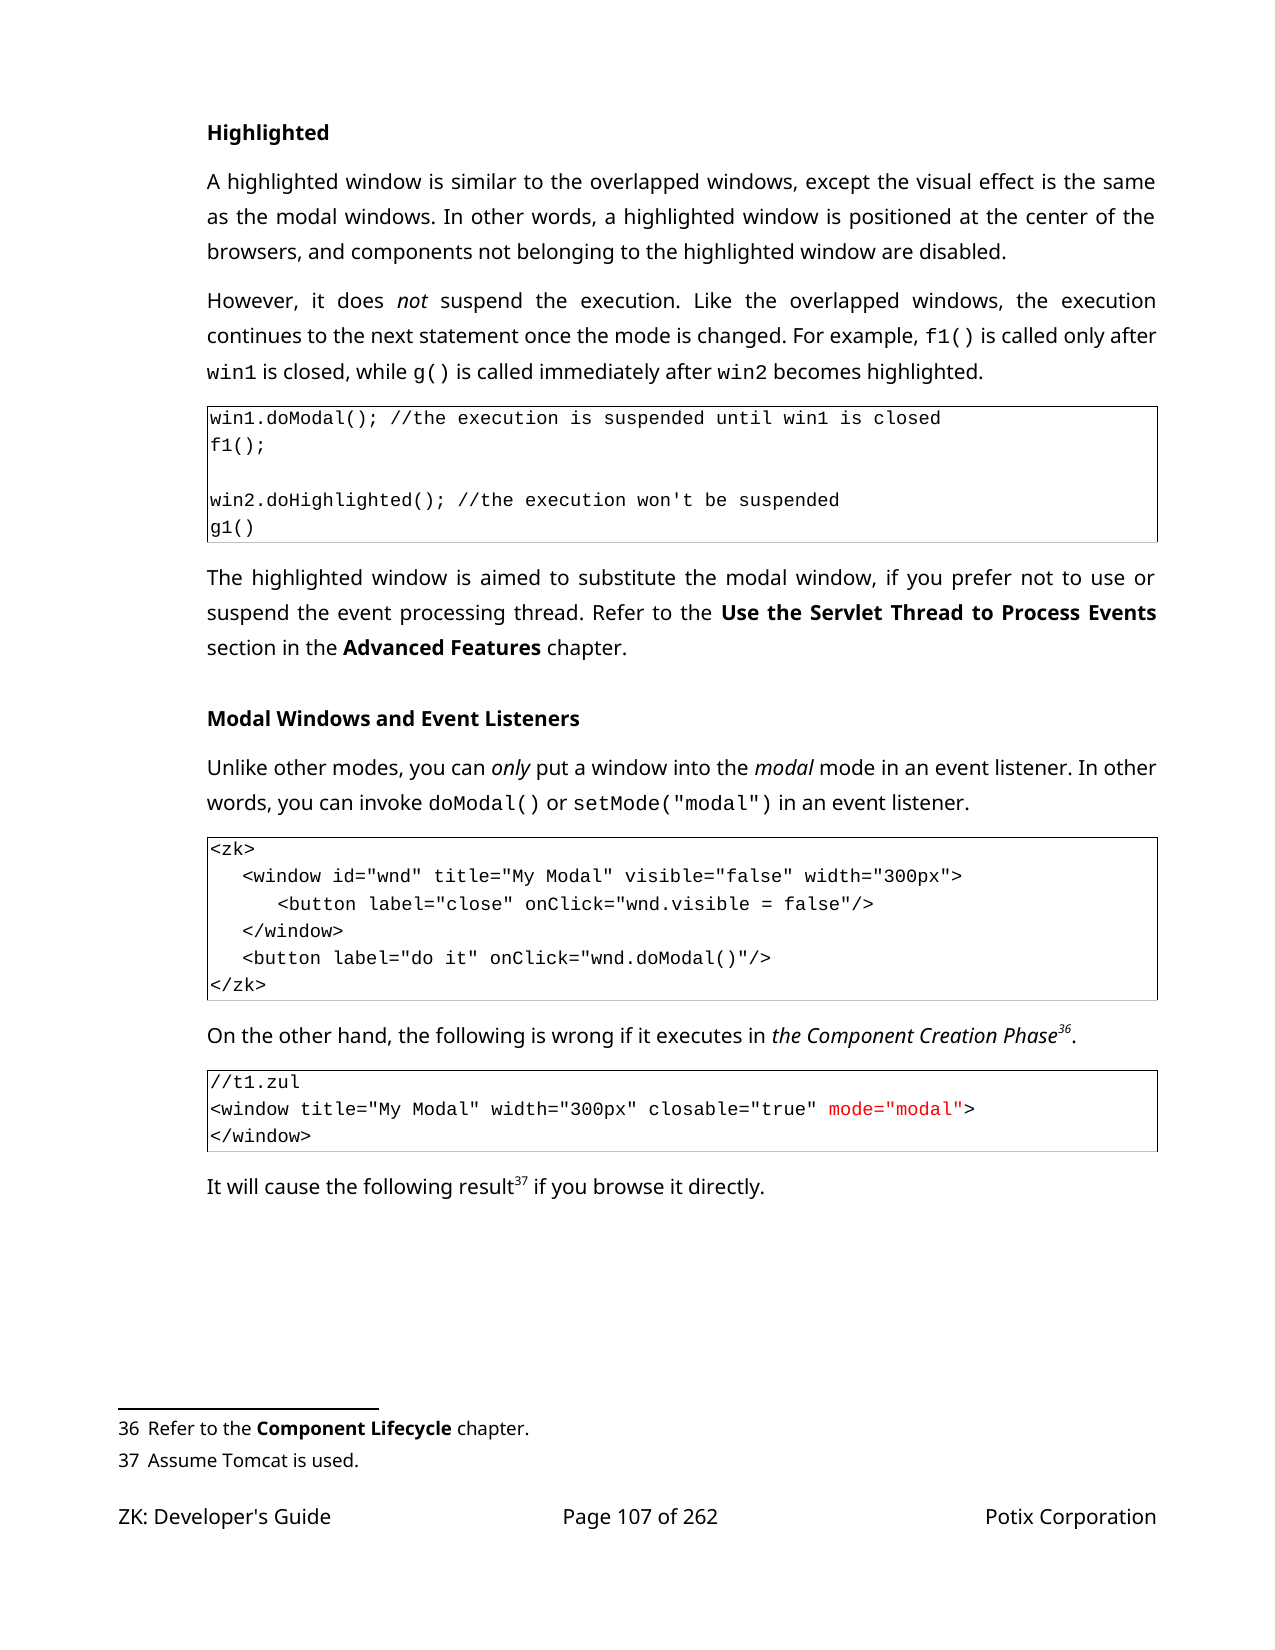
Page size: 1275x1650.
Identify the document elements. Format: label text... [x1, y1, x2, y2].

text <zk> [208, 838, 1157, 861]
text It will cause the following result if you browse it directly. [207, 1172, 1157, 1200]
text Refer to the Component Lifecycle chapter. [118, 1416, 1157, 1441]
text However, it does not suspend the execution. Like the overlapped windows, the execution continues to the next statement once the mode is changed. For example, f1() is called only after win1 is closed, while g() is called immediately after win2 becomes highlighted. [207, 286, 1157, 386]
subtitle Modal Windows and Event Listeners [207, 704, 1157, 732]
text <button label="do it" onClick="wnd.doModal()"/> [208, 946, 1157, 970]
text The highlighted window is aimed to substitute the modal window, if you prefer not to use or suspend the event processing thread. Refer to the Use the Servlet Thread to Process Events section in the Advanced Features chapter. [207, 563, 1157, 661]
text A highlighted window is similar to the overlapped windows, except the visual effect is the same as the modal windows. In other words, a highlighted window is positioned at the center of the browsers, and components not belonging to the highlighted window are disabled. [207, 167, 1157, 266]
text Assume Tomcat is used. [118, 1447, 1157, 1473]
text On the other hand, the following is wrong if it executes in the Component Creation Phase. [207, 1021, 1157, 1049]
text Unlike other modes, you can only put a window into the modal mode in an event listener. In other words, you can invoke doModal() or setMode("modal") in an event listener. [207, 753, 1157, 817]
text </window> [208, 1124, 1157, 1151]
text <button label="close" onClick="wnd.visible = false"/> [208, 892, 1157, 916]
text win2.doHighlighted(); //the execution won't be suspended [208, 488, 1157, 512]
text g1() [208, 515, 1157, 542]
text <window title="My Modal" width="300px" closable="true" mode="modal"> [208, 1097, 1157, 1121]
subtitle Highlighted [207, 118, 1157, 146]
text win1.doModal(); //the execution is suspended until win1 is closed [208, 407, 1157, 430]
text <window id="wnd" title="My Modal" visible="false" width="300px"> [208, 864, 1157, 889]
text f1(); [208, 433, 1157, 458]
text </zk> [208, 973, 1157, 1000]
text </window> [208, 919, 1157, 943]
text //t1.zul [208, 1071, 1157, 1094]
